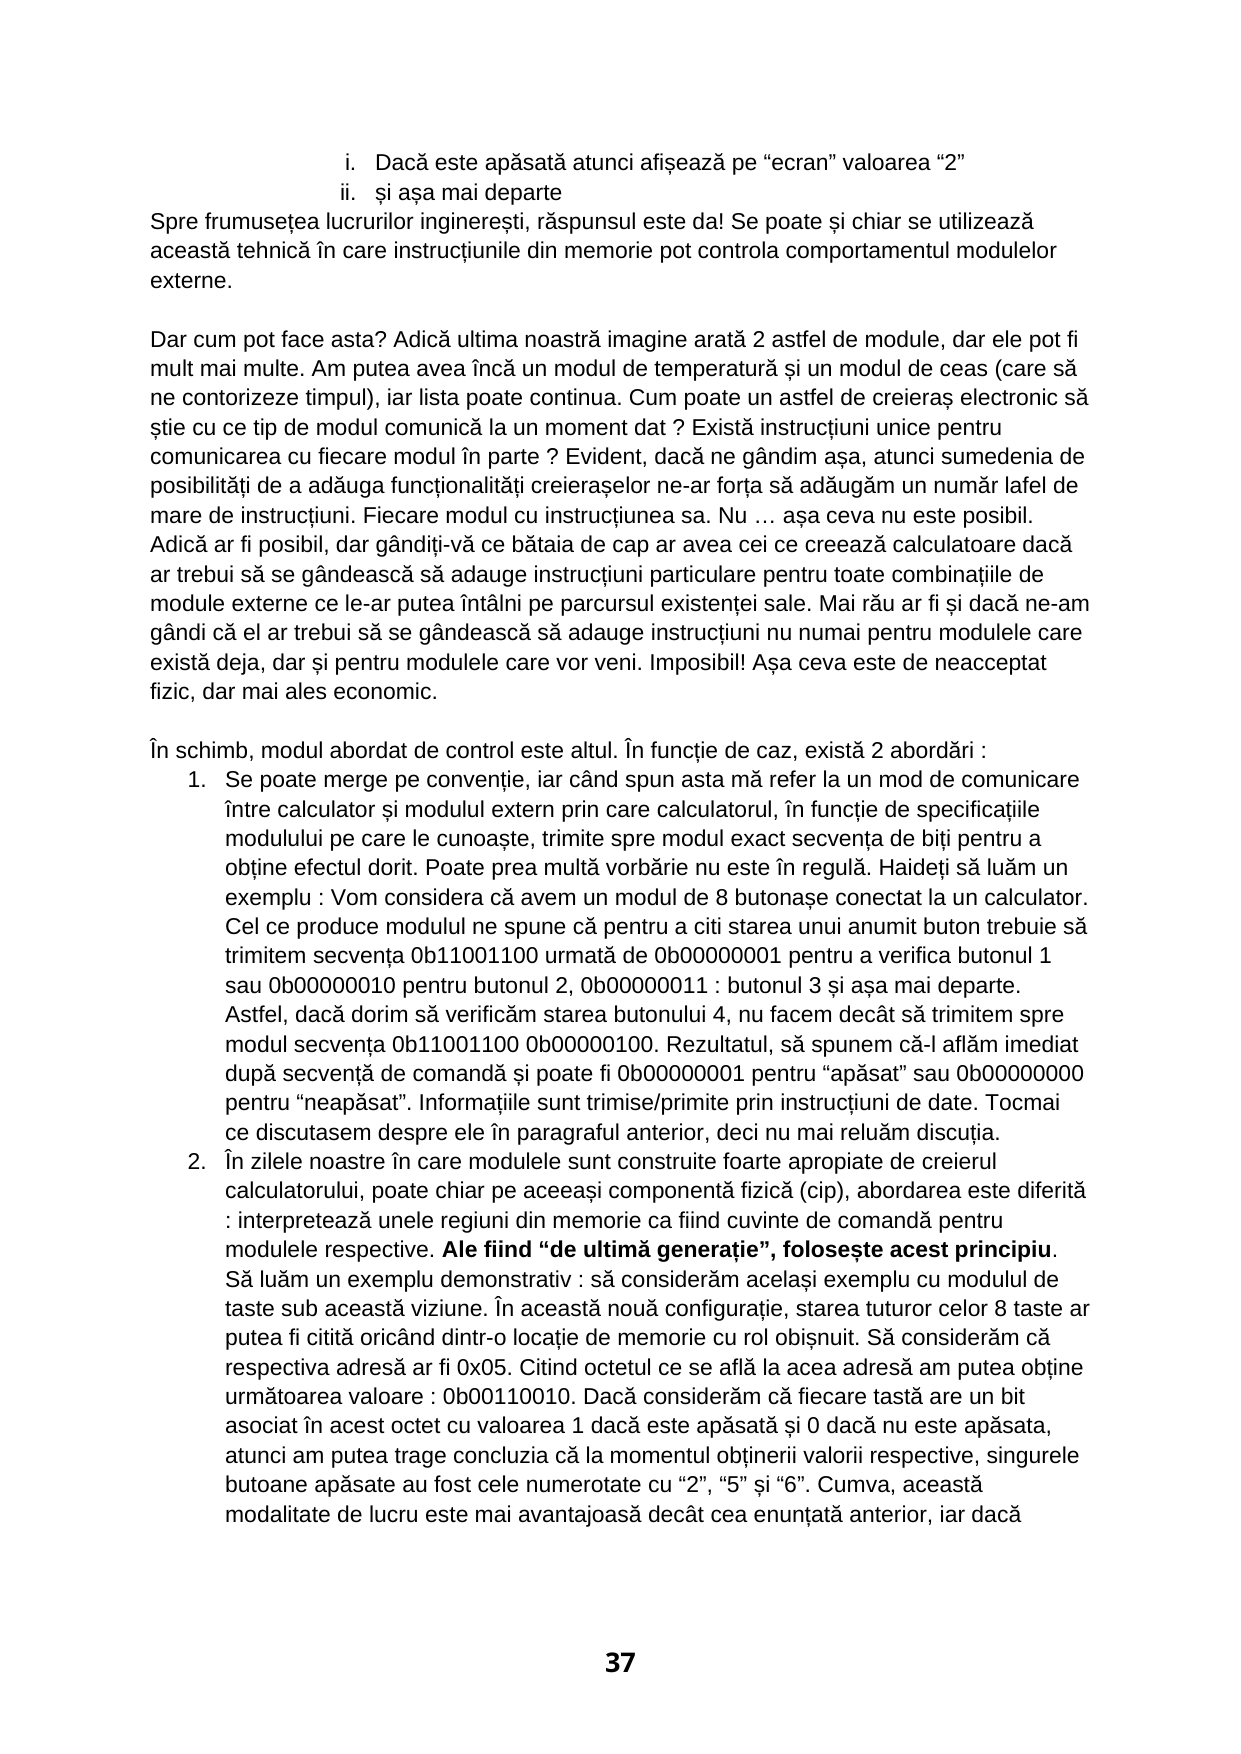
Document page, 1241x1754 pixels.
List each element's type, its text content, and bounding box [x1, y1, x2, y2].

text În schimb, modul abordat de control este altul. În funcție de caz, există 2 abordări : [150, 737, 1090, 763]
list și așa mai departe [150, 179, 1090, 205]
list În zilele noastre în care modulele sunt construite foarte apropiate de creierul calculatorului, poate chiar pe aceeași componentă fizică (cip), abordarea este diferită : interpretează unele regiuni din memorie ca fiind cuvinte de comandă pentru modulele respective. Ale fiind “de ultimă generație”, folosește acest principiu. Să luăm un exemplu demonstrativ : să considerăm același exemplu cu modulul de taste sub această viziune. În această nouă configurație, starea tuturor celor 8 taste ar putea fi citită oricând dintr-o locație de memorie cu rol obișnuit. Să considerăm că respectiva adresă ar fi 0x05. Citind octetul ce se află la acea adresă am putea obține următoarea valoare : 0b00110010. Dacă considerăm că fiecare tastă are un bit asociat în acest octet cu valoarea 1 dacă este apăsată și 0 dacă nu este apăsata, atunci am putea trage concluzia că la momentul obținerii valorii respective, singurele butoane apăsate au fost cele numerotate cu “2”, “5” și “6”. Cumva, această modalitate de lucru este mai avantajoasă decât cea enunțată anterior, iar dacă [187, 1149, 1090, 1527]
text Dar cum pot face asta? Adică ultima noastră imagine arată 2 astfel de module, dar ele pot fi mult mai multe. Am putea avea încă un modul de temperatură și un modul de ceas (care să ne contorizeze timpul), iar lista poate continua. Cum poate un astfel de creieraș electronic să știe cu ce tip de modul comunică la un moment dat ? Există instrucțiuni unice pentru comunicarea cu fiecare modul în parte ? Evident, dacă ne gândim așa, atunci sumedenia de posibilități de a adăuga funcționalități creierașelor ne-ar forța să adăugăm un număr lafel de mare de instrucțiuni. Fiecare modul cu instrucțiunea sa. Nu … așa ceva nu este posibil. Adică ar fi posibil, dar gândiți-vă ce bătaia de cap ar avea cei ce creează calculatoare dacă ar trebui să se gândească să adauge instrucțiuni particulare pentru toate combinațiile de module externe ce le-ar putea întâlni pe parcursul existenței sale. Mai rău ar fi și dacă ne-am gândi că el ar trebui să se gândească să adauge instrucțiuni nu numai pentru modulele care există deja, dar și pentru modulele care vor veni. Imposibil! Așa ceva este de neacceptat fizic, dar mai ales economic. [150, 326, 1090, 704]
list Dacă este apăsată atunci afișează pe “ecran” valoarea “2” [150, 150, 1090, 176]
text Spre frumusețea lucrurilor inginerești, răspunsul este da! Se poate și chiar se utilizează această tehnică în care instrucțiunile din memorie pot controla comportamentul modulelor externe. [150, 209, 1090, 293]
list Se poate merge pe convenție, iar când spun asta mă refer la un mod de comunicare între calculator și modulul extern prin care calculatorul, în funcție de specificațiile modulului pe care le cunoaște, trimite spre modul exact secvența de biți pentru a obține efectul dorit. Poate prea multă vorbărie nu este în regulă. Haideți să luăm un exemplu : Vom considera că avem un modul de 8 butonașe conectat la un calculator. Cel ce produce modulul ne spune că pentru a citi starea unui anumit buton trebuie să trimitem secvența 0b11001100 urmată de 0b00000001 pentru a verifica butonul 1 sau 0b00000010 pentru butonul 2, 0b00000011 : butonul 3 și așa mai departe. Astfel, dacă dorim să verificăm starea butonului 4, nu facem decât să trimitem spre modul secvența 0b11001100 0b00000100. Rezultatul, să spunem că-l aflăm imediat după secvență de comandă și poate fi 0b00000001 pentru “apăsat” sau 0b00000000 pentru “neapăsat”. Informațiile sunt trimise/primite prin instrucțiuni de date. Tocmai ce discutasem despre ele în paragraful anterior, deci nu mai reluăm discuția. [187, 767, 1090, 1145]
